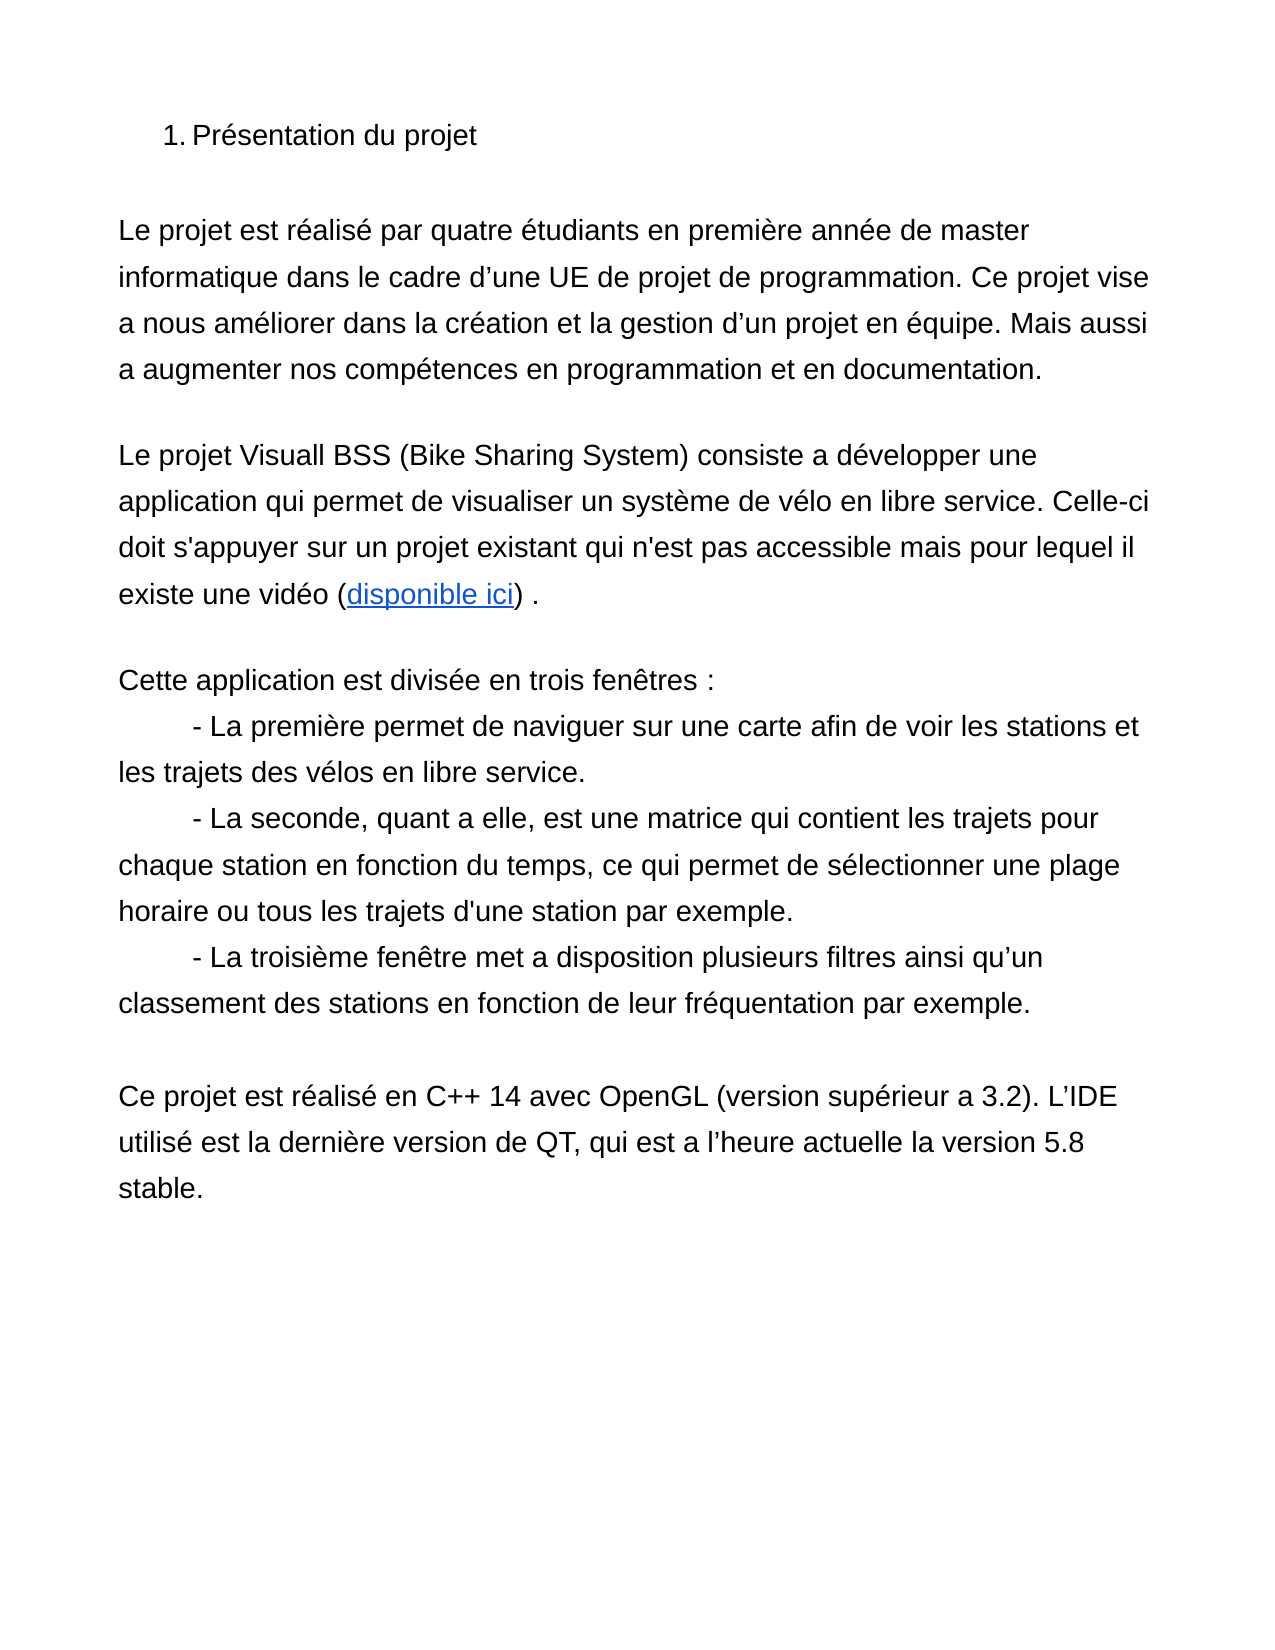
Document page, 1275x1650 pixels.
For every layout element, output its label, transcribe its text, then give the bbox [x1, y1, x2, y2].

text Le projet est réalisé par quatre étudiants en première année de master informatique dans le cadre d’une UE de projet de programmation. Ce projet vise a nous améliorer dans la création et la gestion d’un projet en équipe. Mais aussi a augmenter nos compétences en programmation et en documentation. [118, 213, 1157, 386]
text - La première permet de naviguer sur une carte afin de voir les stations et les trajets des vélos en libre service. [118, 709, 1157, 789]
text Cette application est divisée en trois fenêtres : [118, 663, 1157, 696]
text - La seconde, quant a elle, est une matrice qui contient les trajets pour chaque station en fonction du temps, ce qui permet de sélectionner une plage horaire ou tous les trajets d'une station par exemple. [118, 801, 1157, 927]
list Présentation du projet [162, 118, 1157, 152]
text Ce projet est réalisé en C++ 14 avec OpenGL (version supérieur a 3.2). L’IDE utilisé est la dernière version de QT, qui est a l’heure actuelle la version 5.8 stable. [118, 1079, 1157, 1205]
text - La troisième fenêtre met a disposition plusieurs filtres ainsi qu’un classement des stations en fonction de leur fréquentation par exemple. [118, 940, 1157, 1020]
text Le projet Visuall BSS (Bike Sharing System) consiste a développer une application qui permet de visualiser un système de vélo en libre service. Celle-ci doit s'appuyer sur un projet existant qui n'est pas accessible mais pour lequel il existe une vidéo (disponible ici) . [118, 438, 1157, 610]
